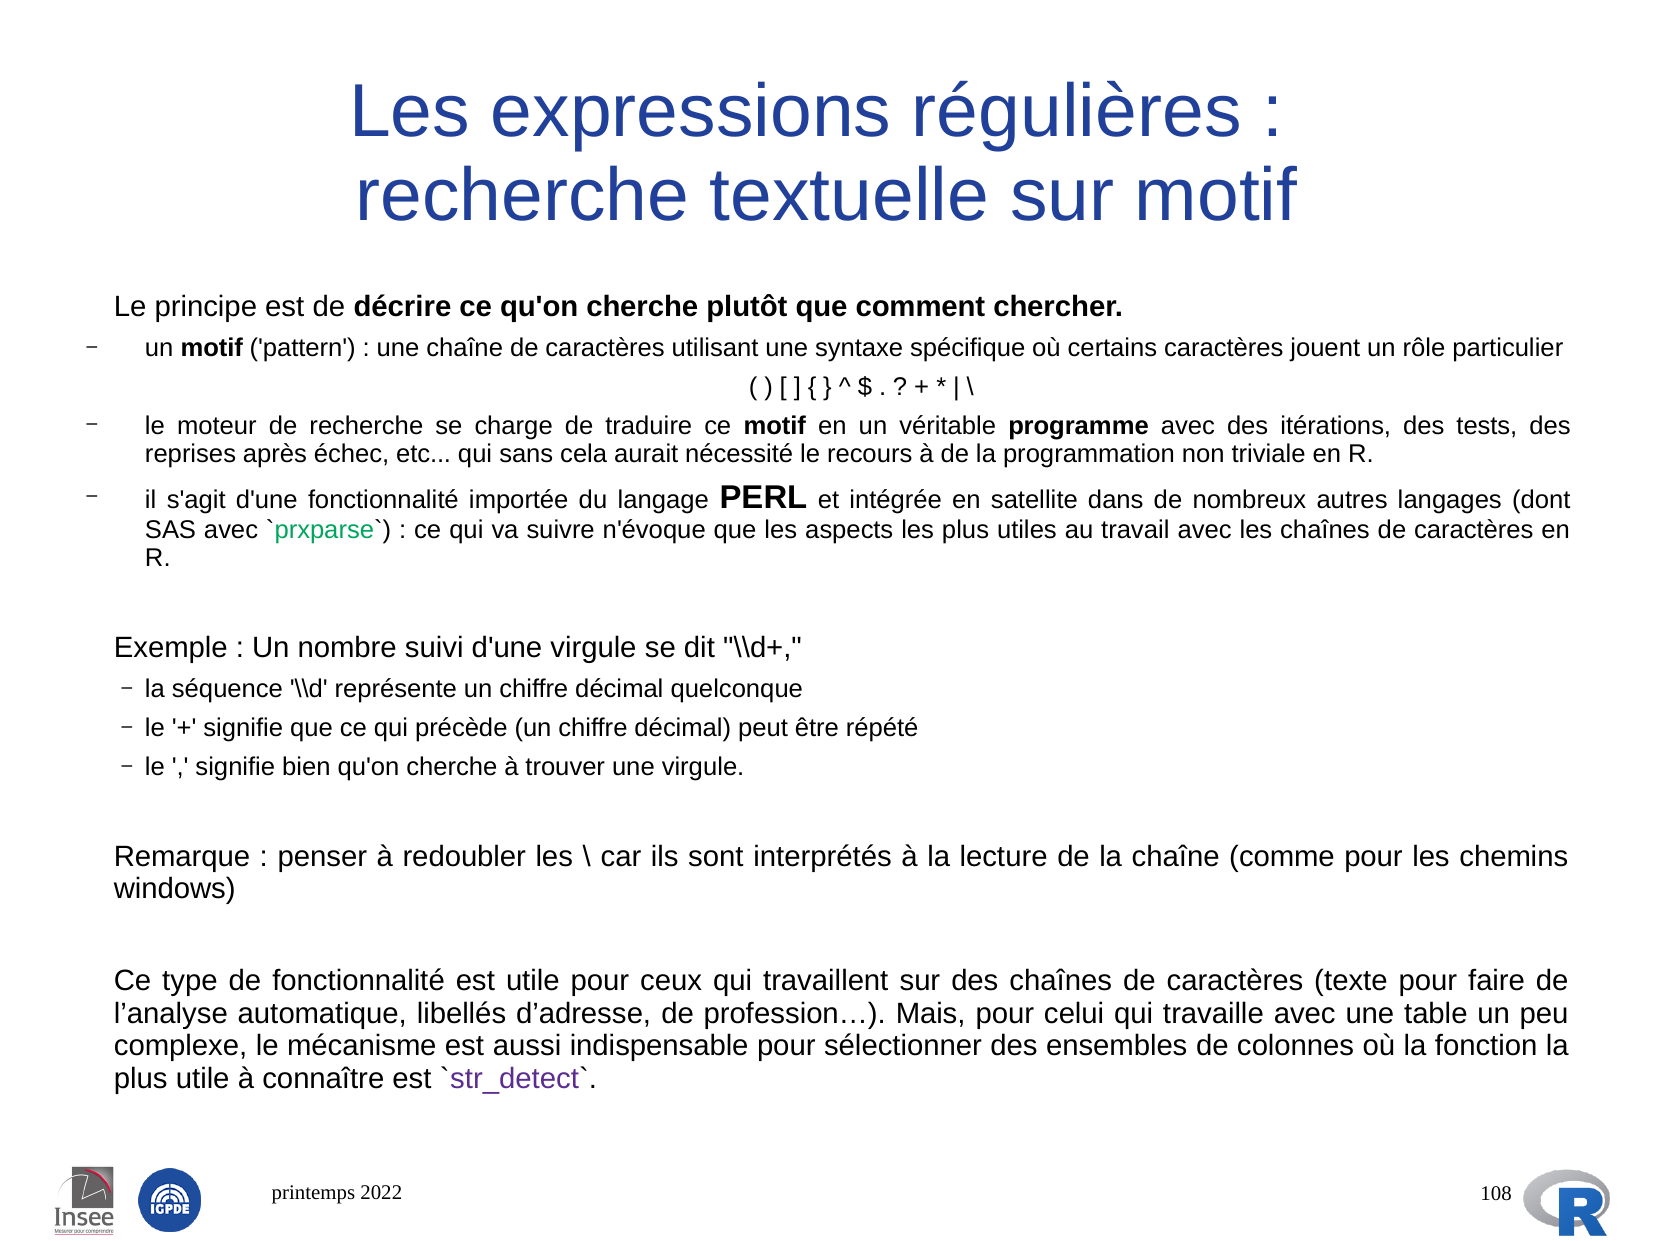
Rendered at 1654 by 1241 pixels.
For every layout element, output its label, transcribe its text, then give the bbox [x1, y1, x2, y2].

list Le principe est de décrire ce qu'on cherche plutôt que comment chercher. un motif ('pattern') : une chaîne de caractères utilisant une syntaxe spécifique où certains caractères jouent un rôle particulier ( ) [ ] { } ^ $ . ? + * | \ le moteur de recherche se charge de traduire ce motif en un véritable programme avec des itérations, des tests, des reprises après échec, etc... qui sans cela aurait nécessité le recours à de la programmation non triviale en R. il s'agit d'une fonctionnalité importée du langage PERL et intégrée en satellite dans de nombreux autres langages (dont SAS avec `prxparse`) : ce qui va suivre n'évoque que les aspects les plus utiles au travail avec les chaînes de caractères en R. Exemple : Un nombre suivi d'une virgule se dit "\\d+," la séquence '\\d' représente un chiffre décimal quelconque le '+' signifie que ce qui précède (un chiffre décimal) peut être répété le ',' signifie bien qu'on cherche à trouver une virgule. Remarque : penser à redoubler les \ car ils sont interprétés à la lecture de la chaîne (comme pour les chemins windows) Ce type de fonctionnalité est utile pour ceux qui travaillent sur des chaînes de caractères (texte pour faire de l’analyse automatique, libellés d’adresse, de profession…). Mais, pour celui qui travaille avec une table un peu complexe, le mécanisme est aussi indispensable pour sélectionner des ensembles de colonnes où la fonction la plus utile à connaître est `str_detect`. [82, 290, 1571, 1134]
picture [47, 1163, 120, 1236]
title Les expressions régulières : recherche textuelle sur motif [82, 49, 1571, 257]
picture [138, 1168, 201, 1232]
picture [1523, 1169, 1610, 1236]
